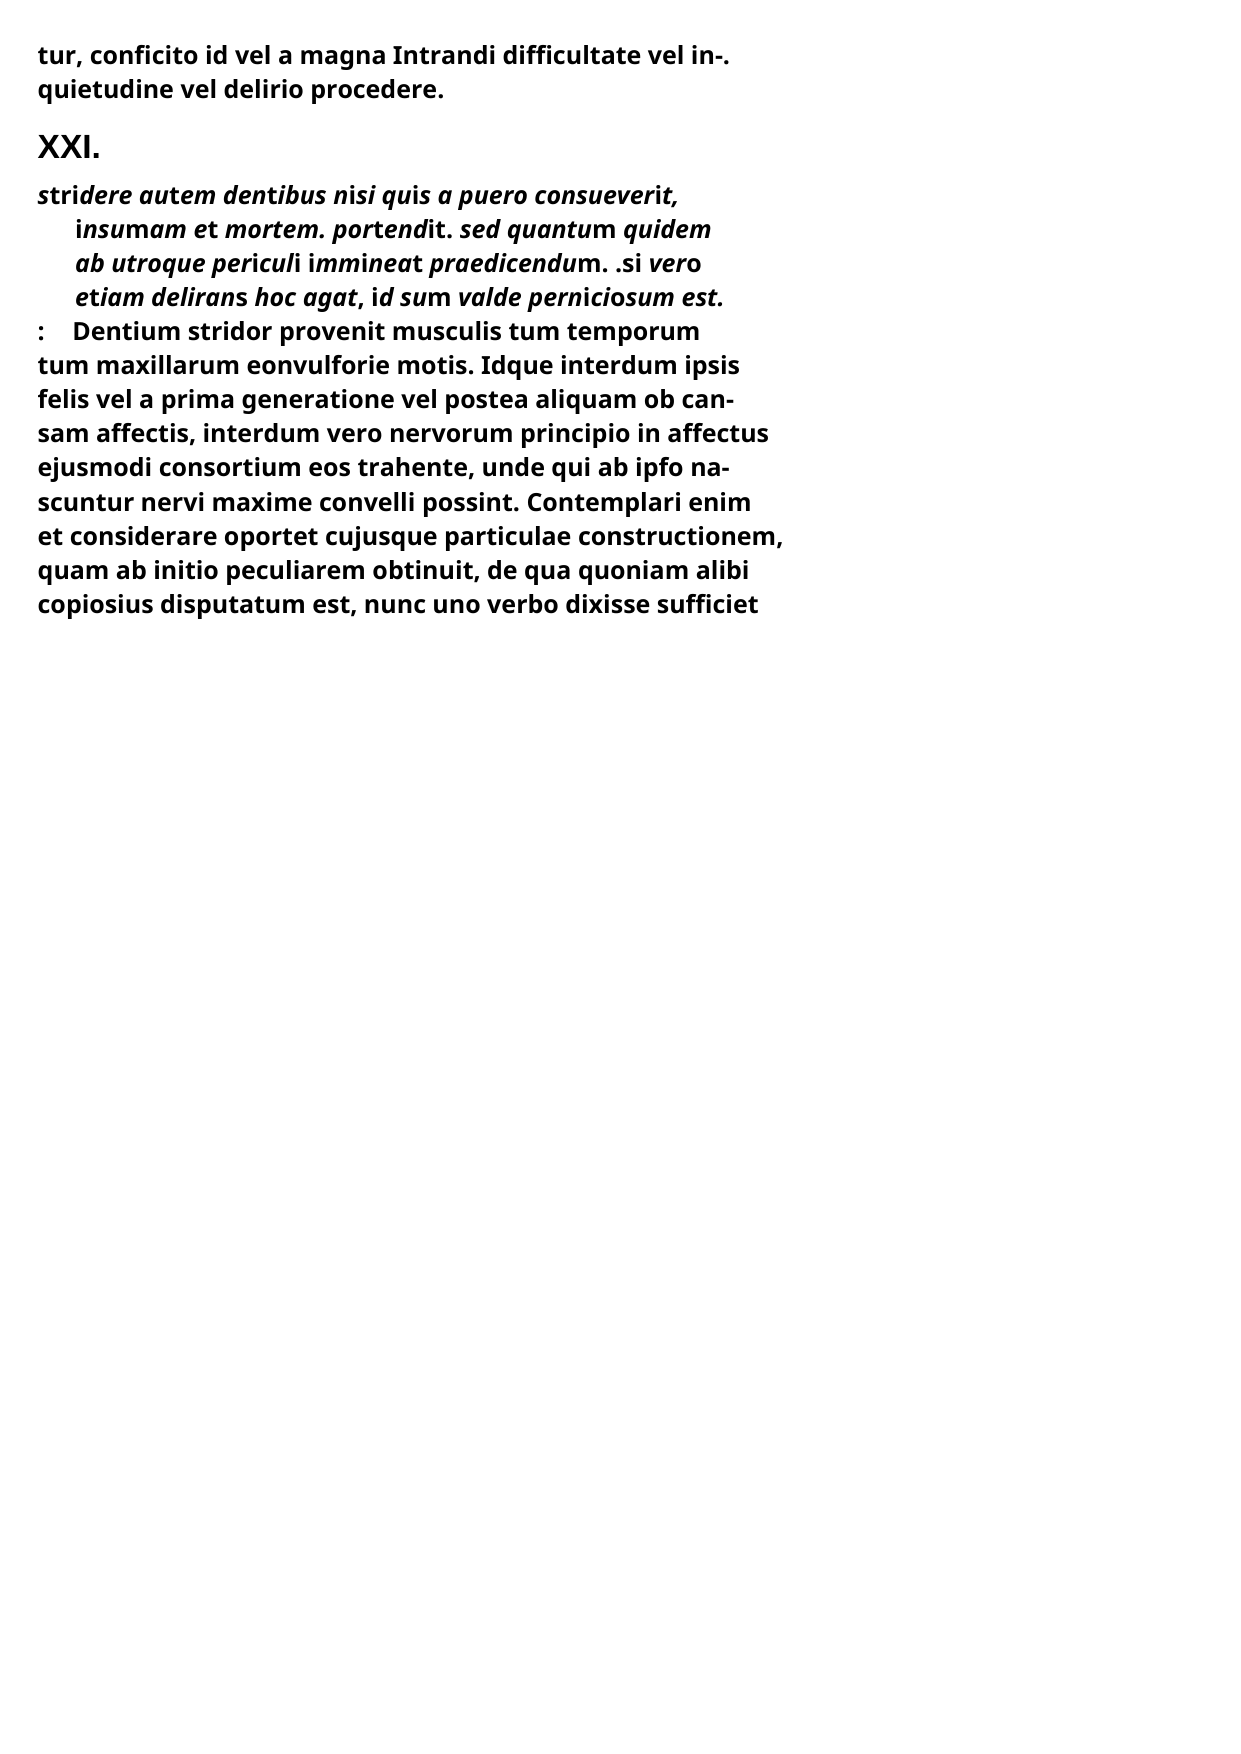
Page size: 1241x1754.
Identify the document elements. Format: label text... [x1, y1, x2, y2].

text stridere autem dentibus nisi quis a puero consueverit, insumam et mortem. portendit. sed quantum quidem ab utroque periculi immineat praedicendum. .si vero etiam delirans hoc agat, id sum valde perniciosum est. [37, 178, 1203, 314]
text tum maxillarum eonvulforie motis. Idque interdum ipsis felis vel a prima generatione vel postea aliquam ob can- sam affectis, interdum vero nervorum principio in affectus ejusmodi consortium eos trahente, unde qui ab ipfo na- scuntur nervi maxime convelli possint. Contemplari enim et considerare oportet cujusque particulae constructionem, quam ab initio peculiarem obtinuit, de qua quoniam alibi copiosius disputatum est, nunc uno verbo dixisse sufficiet [37, 348, 1203, 620]
text : Dentium stridor provenit musculis tum temporum [37, 314, 1203, 348]
text tur, conficito id vel a magna Intrandi difficultate vel in-. quietudine vel delirio procedere. [37, 37, 1203, 106]
subtitle XXI. [37, 126, 1203, 165]
